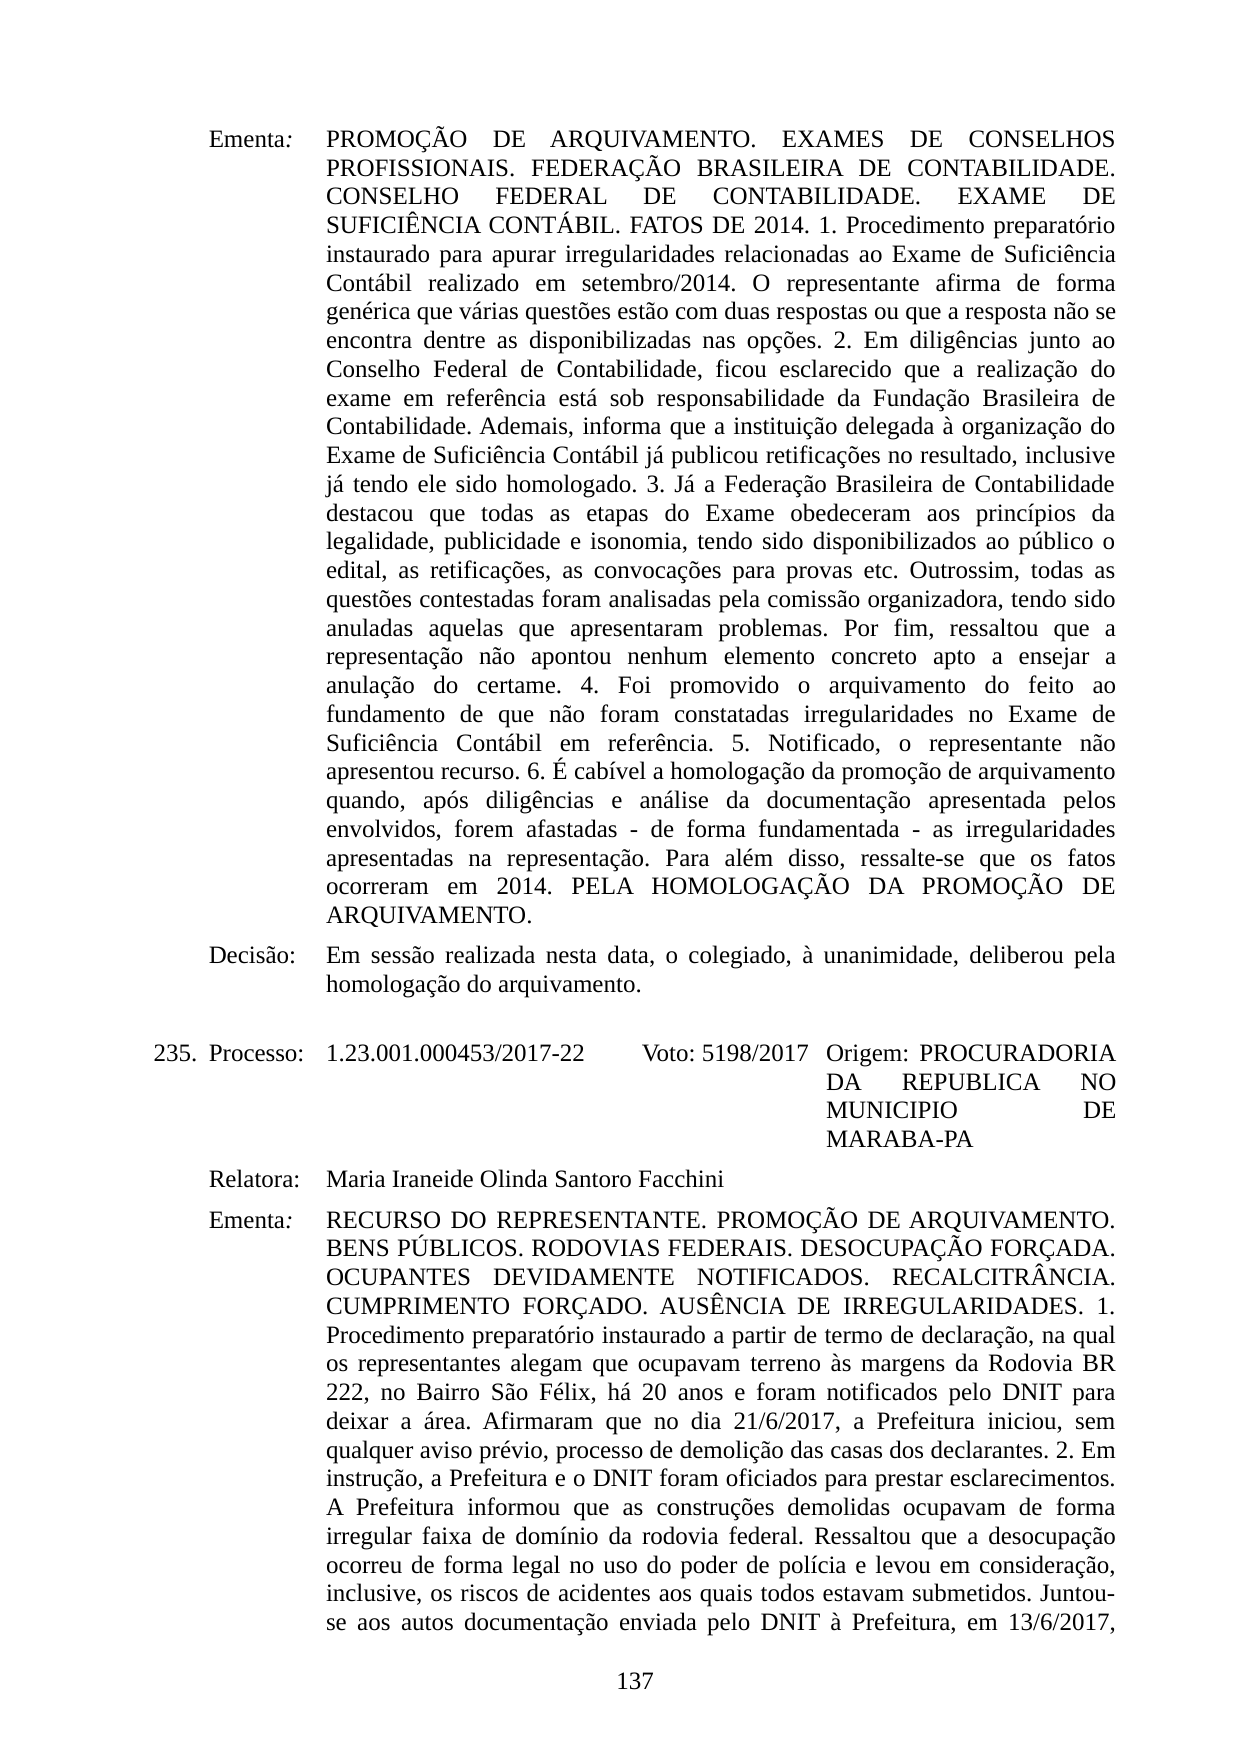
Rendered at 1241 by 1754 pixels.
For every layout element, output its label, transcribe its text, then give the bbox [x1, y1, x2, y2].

table_header Origem: PROCURADORIA DA REPUBLICA NO MUNICIPIO DE MARABA-PA [820, 1032, 1122, 1159]
table_cell Maria Iraneide Olinda Santoro Facchini [320, 1159, 1122, 1199]
table_header Voto: 5198/2017 [636, 1032, 820, 1159]
table_cell PROMOÇÃO DE ARQUIVAMENTO. EXAMES DE CONSELHOS PROFISSIONAIS. FEDERAÇÃO BRASILEIRA DE CONTABILIDADE. CONSELHO FEDERAL DE CONTABILIDADE. EXAME DE SUFICIÊNCIA CONTÁBIL. FATOS DE 2014. 1. Procedimento preparatório instaurado para apurar irregularidades relacionadas ao Exame de Suficiência Contábil realizado em setembro/2014. O representante afirma de forma genérica que várias questões estão com duas respostas ou que a resposta não se encontra dentre as disponibilizadas nas opções. 2. Em diligências junto ao Conselho Federal de Contabilidade, ficou esclarecido que a realização do exame em referência está sob responsabilidade da Fundação Brasileira de Contabilidade. Ademais, informa que a instituição delegada à organização do Exame de Suficiência Contábil já publicou retificações no resultado, inclusive já tendo ele sido homologado. 3. Já a Federação Brasileira de Contabilidade destacou que todas as etapas do Exame obedeceram aos princípios da legalidade, publicidade e isonomia, tendo sido disponibilizados ao público o edital, as retificações, as convocações para provas etc. Outrossim, todas as questões contestadas foram analisadas pela comissão organizadora, tendo sido anuladas aquelas que apresentaram problemas. Por fim, ressaltou que a representação não apontou nenhum elemento concreto apto a ensejar a anulação do certame. 4. Foi promovido o arquivamento do feito ao fundamento de que não foram constatadas irregularidades no Exame de Suficiência Contábil em referência. 5. Notificado, o representante não apresentou recurso. 6. É cabível a homologação da promoção de arquivamento quando, após diligências e análise da documentação apresentada pelos envolvidos, forem afastadas - de forma fundamentada - as irregularidades apresentadas na representação. Para além disso, ressalte-se que os fatos ocorreram em 2014. PELA HOMOLOGAÇÃO DA PROMOÇÃO DE ARQUIVAMENTO. [320, 118, 1122, 934]
table_cell [148, 935, 203, 1003]
table_cell Ementa: [203, 1199, 320, 1642]
table_header 235. [148, 1032, 203, 1159]
table_header Processo: [203, 1032, 320, 1159]
table_cell [148, 1159, 203, 1199]
table_cell RECURSO DO REPRESENTANTE. PROMOÇÃO DE ARQUIVAMENTO. BENS PÚBLICOS. RODOVIAS FEDERAIS. DESOCUPAÇÃO FORÇADA. OCUPANTES DEVIDAMENTE NOTIFICADOS. RECALCITRÂNCIA. CUMPRIMENTO FORÇADO. AUSÊNCIA DE IRREGULARIDADES. 1. Procedimento preparatório instaurado a partir de termo de declaração, na qual os representantes alegam que ocupavam terreno às margens da Rodovia BR 222, no Bairro São Félix, há 20 anos e foram notificados pelo DNIT para deixar a área. Afirmaram que no dia 21/6/2017, a Prefeitura iniciou, sem qualquer aviso prévio, processo de demolição das casas dos declarantes. 2. Em instrução, a Prefeitura e o DNIT foram oficiados para prestar esclarecimentos. A Prefeitura informou que as construções demolidas ocupavam de forma irregular faixa de domínio da rodovia federal. Ressaltou que a desocupação ocorreu de forma legal no uso do poder de polícia e levou em consideração, inclusive, os riscos de acidentes aos quais todos estavam submetidos. Juntou-se aos autos documentação enviada pelo DNIT à Prefeitura, em 13/6/2017, [320, 1199, 1122, 1642]
table_cell Decisão: [203, 935, 320, 1003]
table_cell [148, 118, 203, 934]
table_header 1.23.001.000453/2017-22 [320, 1032, 636, 1159]
table_cell [148, 1199, 203, 1642]
table_cell Ementa: [203, 118, 320, 934]
table_cell Em sessão realizada nesta data, o colegiado, à unanimidade, deliberou pela homologação do arquivamento. [320, 935, 1122, 1003]
table_cell Relatora: [203, 1159, 320, 1199]
